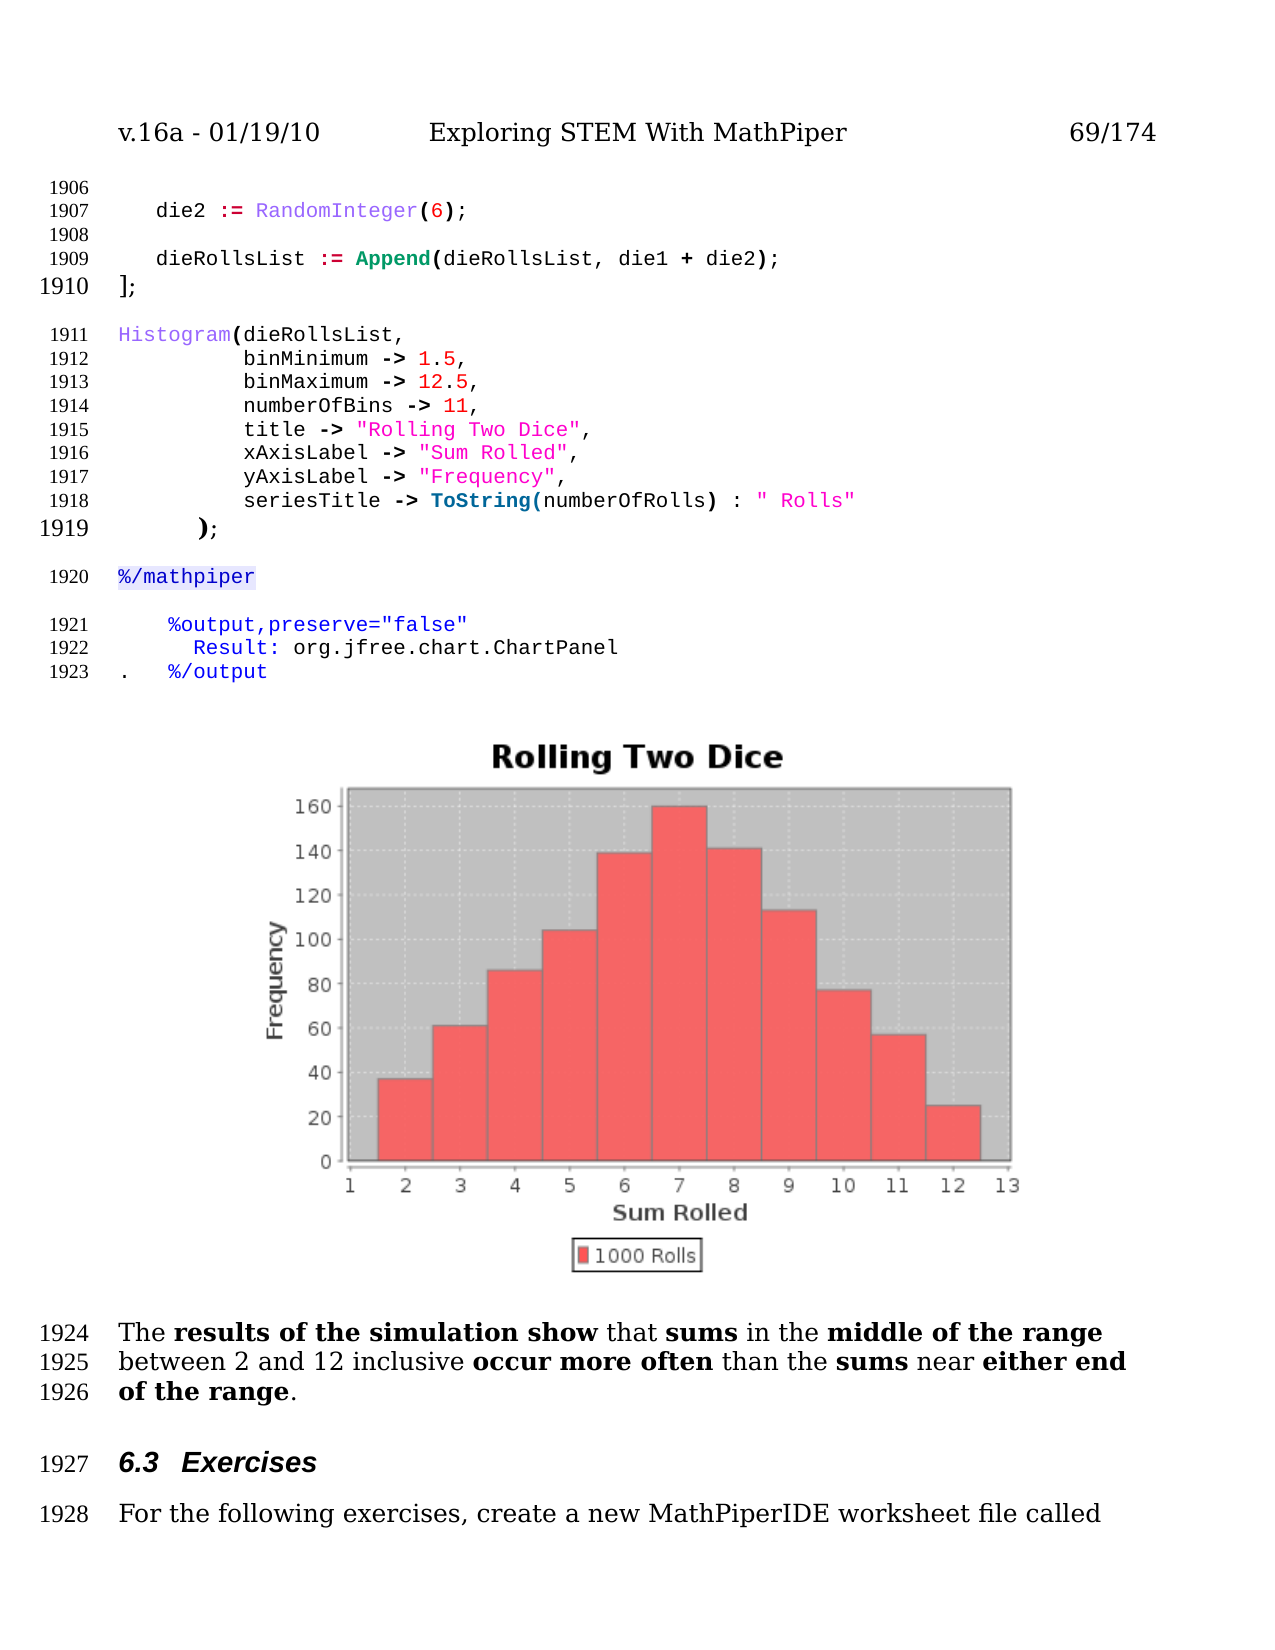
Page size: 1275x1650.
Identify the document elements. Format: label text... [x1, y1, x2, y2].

text binMinimum -> 1.5, [118, 348, 1157, 371]
text yAxisLabel -> "Frequency", [118, 466, 1157, 490]
text The results of the simulation show that sums in the middle of the range between 2 and 12 inclusive occur more often than the sums near either end of the range. [118, 1318, 1157, 1406]
picture [245, 737, 1030, 1274]
text seriesTitle -> ToString(numberOfRolls) : " Rolls" [118, 490, 1157, 513]
text Result: org.jfree.chart.ChartPanel [118, 637, 1157, 661]
text Histogram(dieRollsList, [118, 324, 1157, 348]
text . %/output [118, 661, 1157, 684]
text title -> "Rolling Two Dice", [118, 419, 1157, 442]
text numberOfBins -> 11, [118, 395, 1157, 419]
text ); [118, 513, 1157, 543]
text xAxisLabel -> "Sum Rolled", [118, 442, 1157, 466]
subtitle Exercises [118, 1445, 1157, 1478]
text dieRollsList := Append(dieRollsList, die1 + die2); [118, 248, 1157, 271]
text %/mathpiper [118, 566, 1157, 590]
text die2 := RandomInteger(6); [118, 200, 1157, 224]
text %output,preserve="false" [118, 614, 1157, 637]
text For the following exercises, create a new MathPiperIDE worksheet file called [118, 1499, 1157, 1529]
text ]; [118, 271, 1157, 301]
text binMaximum -> 12.5, [118, 371, 1157, 395]
